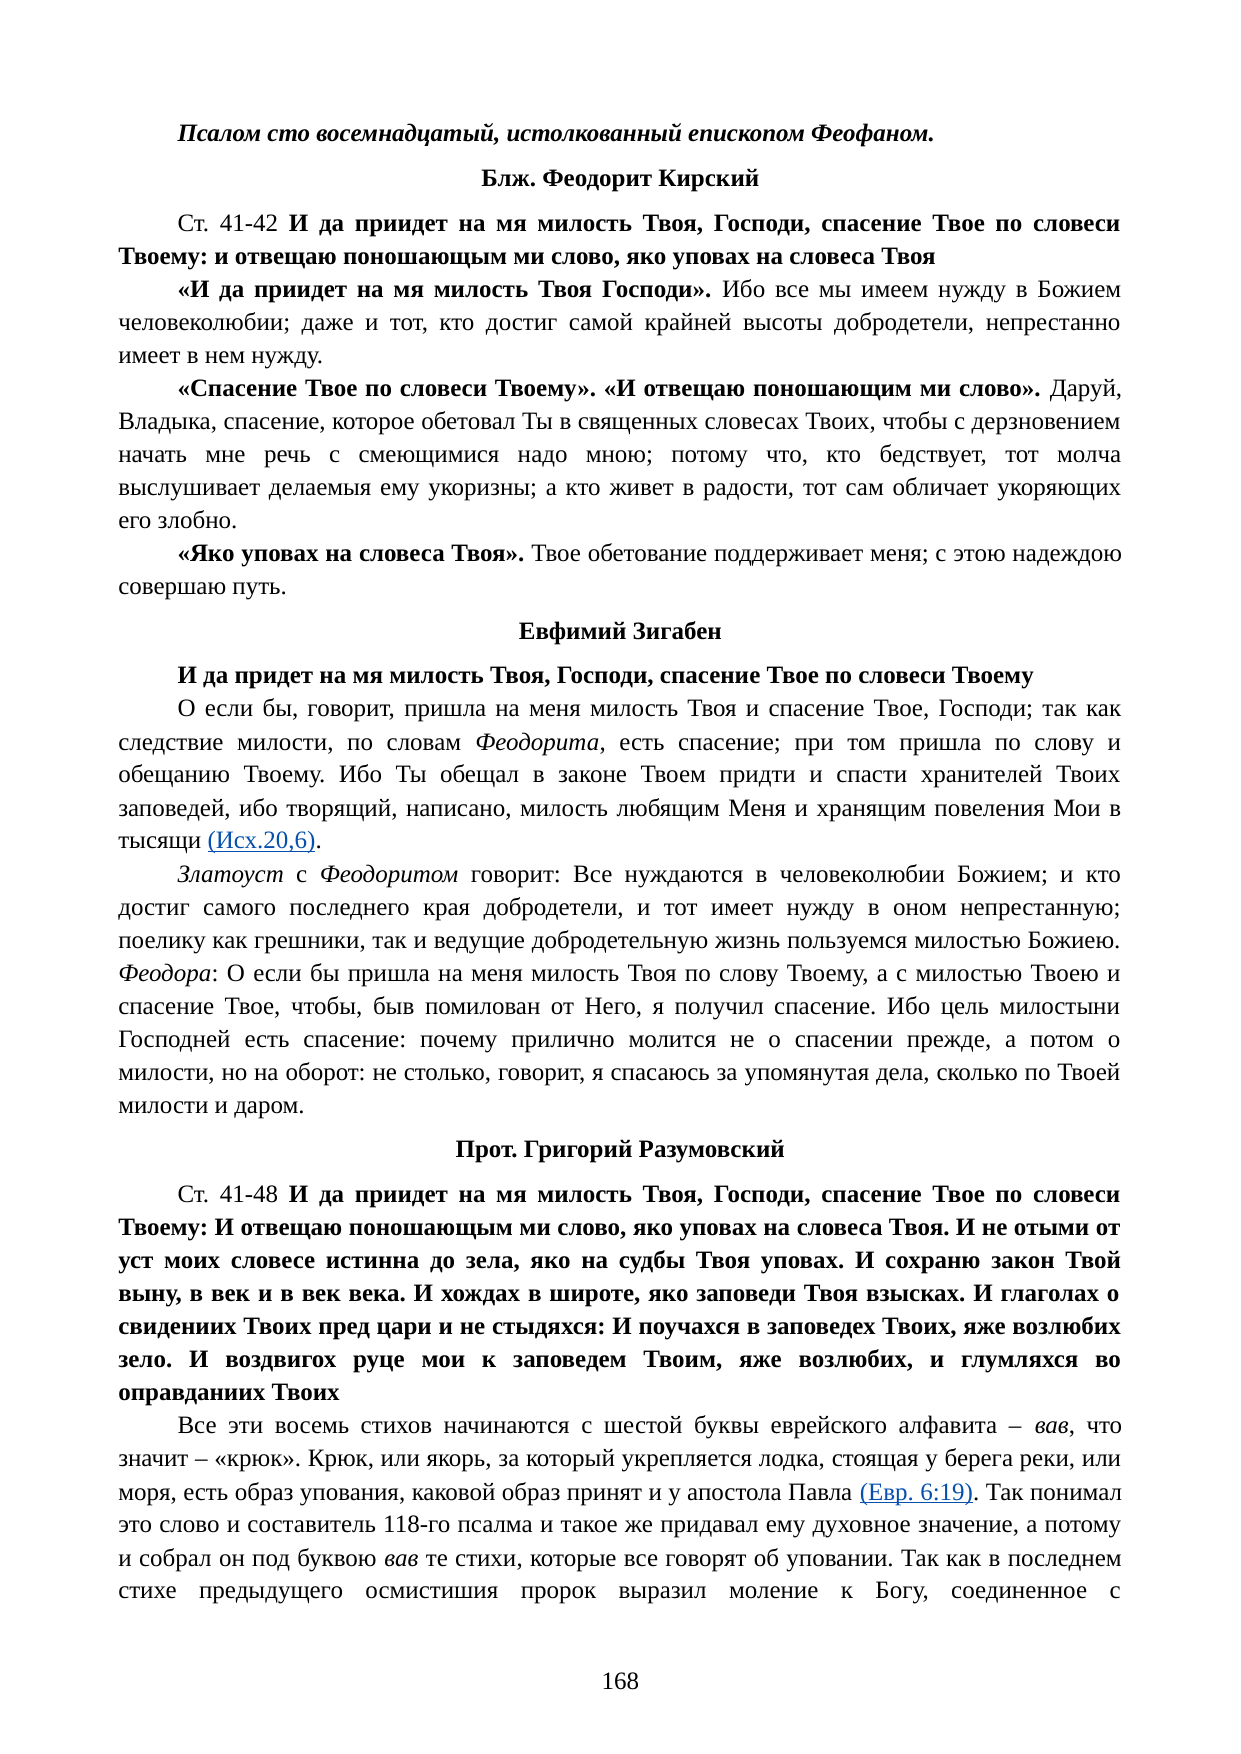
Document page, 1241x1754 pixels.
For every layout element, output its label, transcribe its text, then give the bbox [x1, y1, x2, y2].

subtitle Блж. Феодорит Кирский [118, 163, 1122, 192]
text «Спасение Твое по словеси Твоему». «И отвещаю поношающим ми слово». Даруй, Владыка, спасение, которое обетовал Ты в священных словесах Твоих, чтобы с дерзновением начать мне речь с смеющимися надо мною; потому что, кто бедствует, тот молча выслушивает делаемыя ему укоризны; а кто живет в радости, тот сам обличает укоряющих его злобно. [118, 373, 1122, 534]
text Ст. 41-42 И да приидет на мя милость Твоя, Господи, спасение Твое по словеси Твоему: и отвещаю поношающым ми слово, яко уповах на словеса Твоя [118, 208, 1122, 269]
text Златоуст с Феодоритом говорит: Все нуждаются в человеколюбии Божием; и кто достиг самого последнего края добродетели, и тот имеет нужду в оном непрестанную; поелику как грешники, так и ведущие добродетельную жизнь пользуемся милостью Божиею. Феодора: О если бы пришла на меня милость Твоя по слову Твоему, а с милостью Твоею и спасение Твое, чтобы, быв помилован от Него, я получил спасение. Ибо цель милостыни Господней есть спасение: почему прилично молится не о спасении прежде, а потом о милости, но на оборот: не столько, говорит, я спасаюсь за упомянутая дела, сколько по Твоей милости и даром. [118, 859, 1122, 1118]
text «Яко уповах на словеса Твоя». Твое обетование поддерживает меня; с этою надеждою совершаю путь. [118, 538, 1122, 600]
text Псалом сто восемнадцатый, истолкованный епископом Феофаном. [118, 118, 1122, 147]
text Ст. 41-48 И да приидет на мя милость Твоя, Господи, спасение Твое по словеси Твоему: И отвещаю поношающым ми слово, яко уповах на словеса Твоя. И не отыми от уст моих словесе истинна до зела, яко на судбы Твоя уповах. И сохраню закон Твой выну, в век и в век века. И хождах в широте, яко заповеди Твоя взысках. И глаголах о свидениих Твоих пред цари и не стыдяхся: И поучахся в заповедех Твоих, яже возлюбих зело. И воздвигох руце мои к заповедем Твоим, яже возлюбих, и глумляхся во оправданиих Твоих [118, 1179, 1122, 1406]
text «И да приидет на мя милость Твоя Господи». Ибо все мы имеем нужду в Божием человеколюбии; даже и тот, кто достиг самой крайней высоты добродетели, непрестанно имеет в нем нужду. [118, 274, 1122, 368]
subtitle Евфимий Зигабен [118, 616, 1122, 644]
text О если бы, говорит, пришла на меня милость Твоя и спасение Твое, Господи; так как следствие милости, по словам Феодорита, есть спасение; при том пришла по слову и обещанию Твоему. Ибо Ты обещал в законе Твоем придти и спасти хранителей Твоих заповедей, ибо творящий, написано, милость любящим Меня и хранящим повеления Мои в тысящи (Исх.20,6). [118, 693, 1122, 854]
text И да придет на мя милость Твоя, Господи, спасение Твое по словеси Твоему [118, 661, 1122, 689]
text Все эти восемь стихов начинаются с шестой буквы еврейского алфавита – вав, что значит – «крюк». Крюк, или якорь, за который укрепляется лодка, стоящая у берега реки, или моря, есть образ упования, каковой образ принят и у апостола Павла (Евр. 6:19). Так понимал это слово и составитель 118-го псалма и такое же придавал ему духовное значение, а потому и собрал он под буквою вав те стихи, которые все говорят об уповании. Так как в последнем стихе предыдущего осмистишия пророк выразил моление к Богу, соединенное с [118, 1411, 1122, 1604]
subtitle Прот. Григорий Разумовский [118, 1134, 1122, 1163]
